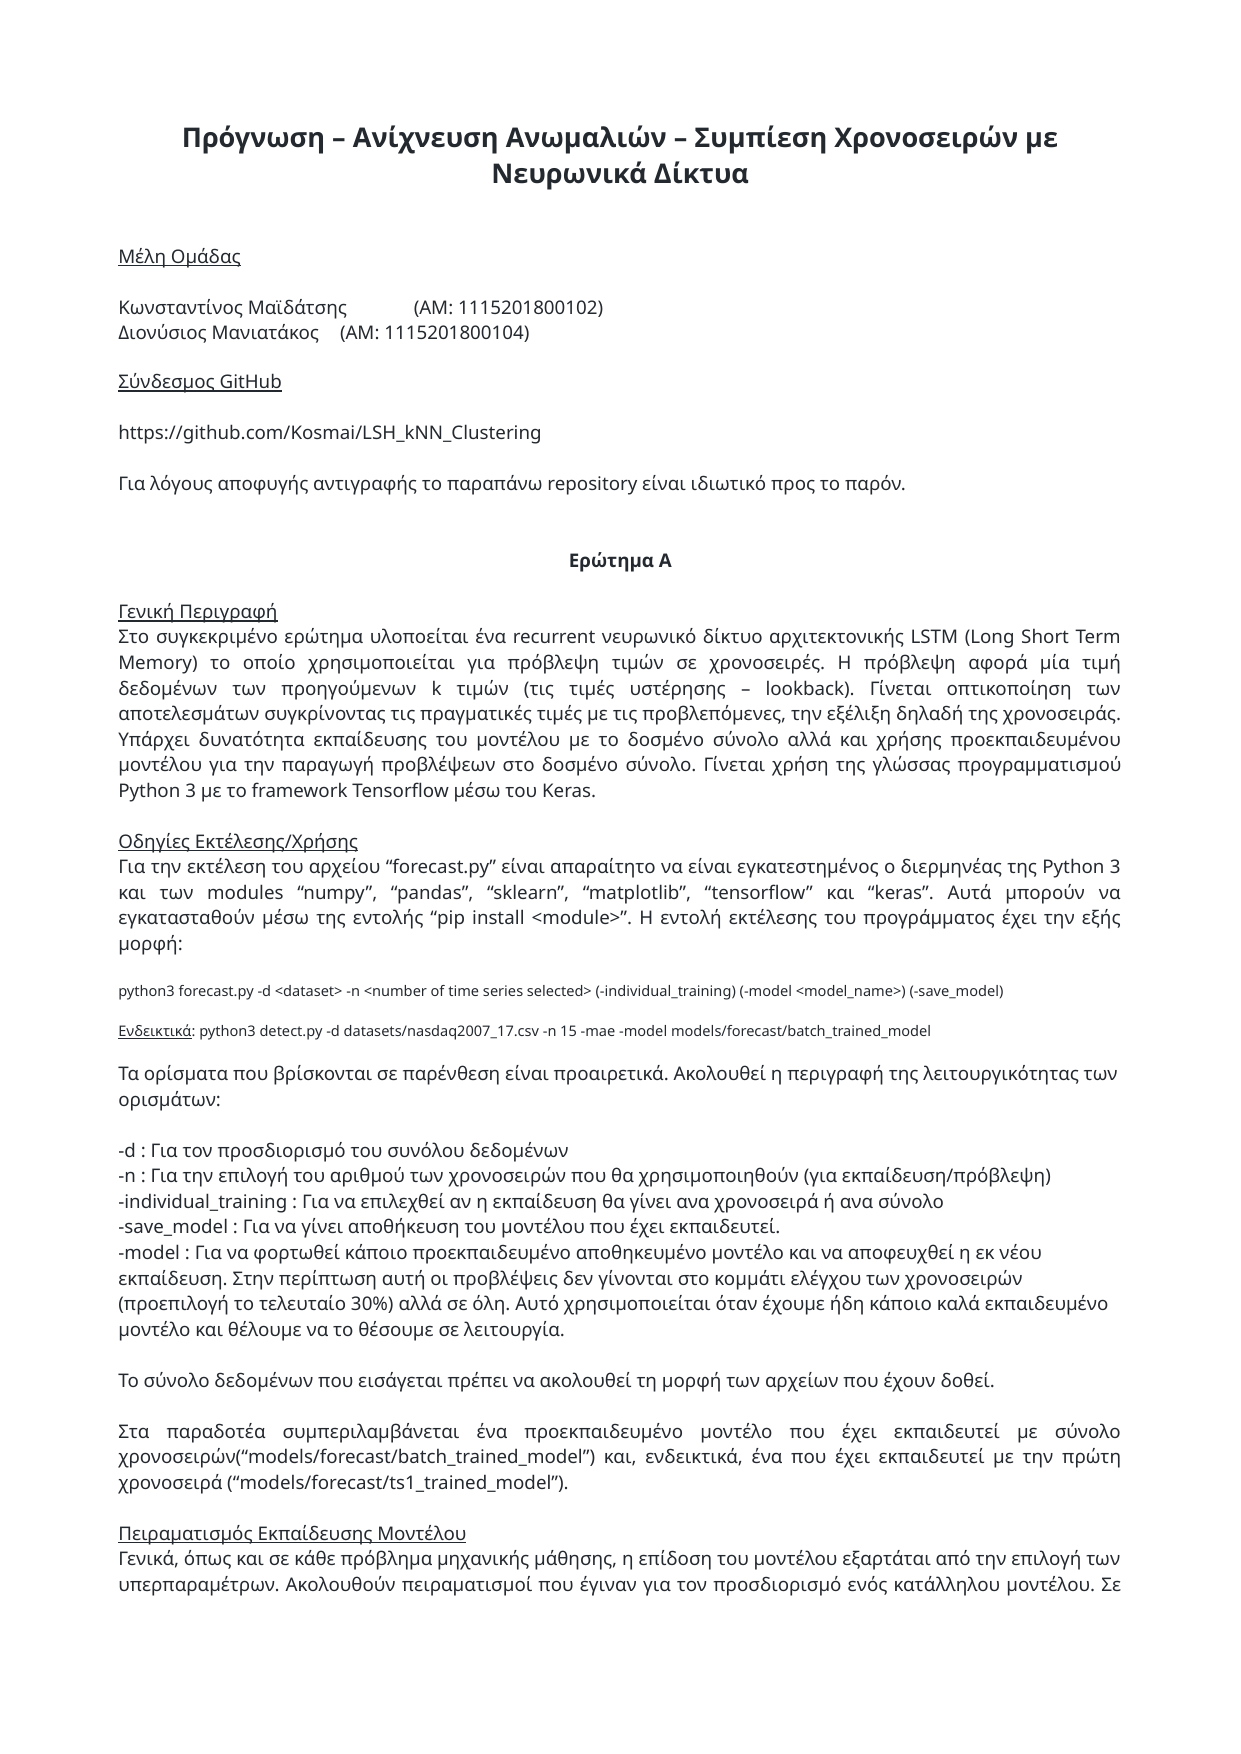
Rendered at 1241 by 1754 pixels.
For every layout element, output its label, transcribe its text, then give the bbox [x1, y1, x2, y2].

text Ενδεικτικά: python3 detect.py -d datasets/nasdaq2007_17.csv -n 15 -mae -model models/forecast/batch_trained_model [118, 1021, 1122, 1041]
text -save_model : Για να γίνει αποθήκευση του μοντέλου που έχει εκπαιδευτεί. [118, 1214, 1122, 1239]
text Στα παραδοτέα συμπεριλαμβάνεται ένα προεκπαιδευμένο μοντέλο που έχει εκπαιδευτεί με σύνολο χρονοσειρών(“models/forecast/batch_trained_model”) και, ενδεικτικά, ένα που έχει εκπαιδευτεί με την πρώτη χρονοσειρά (“models/forecast/ts1_trained_model”). [118, 1418, 1122, 1494]
text Στο συγκεκριμένο ερώτημα υλοποείται ένα recurrent νευρωνικό δίκτυο αρχιτεκτονικής LSTM (Long Short Term Memory) το οποίο χρησιμοποιείται για πρόβλεψη τιμών σε χρονοσειρές. Η πρόβλεψη αφορά μία τιμή δεδομένων των προηγούμενων k τιμών (τις τιμές υστέρησης – lookback). Γίνεται οπτικοποίηση των αποτελεσμάτων συγκρίνοντας τις πραγματικές τιμές με τις προβλεπόμενες, την εξέλιξη δηλαδή της χρονοσειράς. Υπάρχει δυνατότητα εκπαίδευσης του μοντέλου με το δοσμένο σύνολο αλλά και χρήσης προεκπαιδευμένου μοντέλου για την παραγωγή προβλέψεων στο δοσμένο σύνολο. Γίνεται χρήση της γλώσσας προγραμματισμού Python 3 με το framework Tensorflow μέσω του Keras. [118, 624, 1122, 802]
text -d : Για τον προσδιορισμό του συνόλου δεδομένων [118, 1137, 1122, 1163]
text Διονύσιος Μανιατάκος (ΑΜ: 1115201800104) [118, 319, 1122, 345]
text Για λόγους αποφυγής αντιγραφής το παραπάνω repository είναι ιδιωτικό προς το παρόν. [118, 471, 1122, 496]
text Πειραματισμός Εκπαίδευσης Μοντέλου [118, 1520, 1122, 1546]
text Γενική Περιγραφή [118, 598, 1122, 624]
text Ερώτημα A [118, 547, 1122, 573]
text Για την εκτέλεση του αρχείου “forecast.py” είναι απαραίτητο να είναι εγκατεστημένος ο διερμηνέας της Python 3 και των modules “numpy”, “pandas”, “sklearn”, “matplotlib”, “tensorflow” και “keras”. Αυτά μπορούν να εγκατασταθούν μέσω της εντολής “pip install <module>”. Η εντολή εκτέλεσης του προγράμματος έχει την εξής μορφή: [118, 853, 1122, 956]
text python3 forecast.py -d <dataset> -n <number of time series selected> (-individual_training) (-model <model_name>) (-save_model) [118, 981, 1122, 1001]
text -model : Για να φορτωθεί κάποιο προεκπαιδευμένο αποθηκευμένο μοντέλο και να αποφευχθεί η εκ νέου εκπαίδευση. Στην περίπτωση αυτή οι προβλέψεις δεν γίνονται στο κομμάτι ελέγχου των χρονοσειρών (προεπιλογή το τελευταίο 30%) αλλά σε όλη. Αυτό χρησιμοποιείται όταν έχουμε ήδη κάποιο καλά εκπαιδευμένο μοντέλο και θέλουμε να το θέσουμε σε λειτουργία. [118, 1239, 1122, 1341]
text Μέλη Ομάδας [118, 243, 1122, 268]
text Κωνσταντίνος Μαϊδάτσης (ΑΜ: 1115201800102) [118, 294, 1122, 319]
text Γενικά, όπως και σε κάθε πρόβλημα μηχανικής μάθησης, η επίδοση του μοντέλου εξαρτάται από την επιλογή των υπερπαραμέτρων. Ακολουθούν πειραματισμοί που έγιναν για τον προσδιορισμό ενός κατάλληλου μοντέλου. Σε [118, 1546, 1122, 1597]
text -individual_training : Για να επιλεχθεί αν η εκπαίδευση θα γίνει ανα χρονοσειρά ή ανα σύνολο [118, 1188, 1122, 1214]
text Πρόγνωση – Ανίχνευση Ανωμαλιών – Συμπίεση Χρονοσειρών με Νευρωνικά Δίκτυα [118, 118, 1122, 192]
text Τα ορίσματα που βρίσκονται σε παρένθεση είναι προαιρετικά. Ακολουθεί η περιγραφή της λειτουργικότητας των ορισμάτων: [118, 1061, 1122, 1112]
text -n : Για την επιλογή του αριθμού των χρονοσειρών που θα χρησιμοποιηθούν (για εκπαίδευση/πρόβλεψη) [118, 1163, 1122, 1188]
text Σύνδεσμος GitHub [118, 369, 1122, 394]
text Το σύνολο δεδομένων που εισάγεται πρέπει να ακολουθεί τη μορφή των αρχείων που έχουν δοθεί. [118, 1367, 1122, 1392]
text https://github.com/Kosmai/LSH_kNN_Clustering [118, 420, 1122, 445]
text Οδηγίες Εκτέλεσης/Χρήσης [118, 828, 1122, 853]
